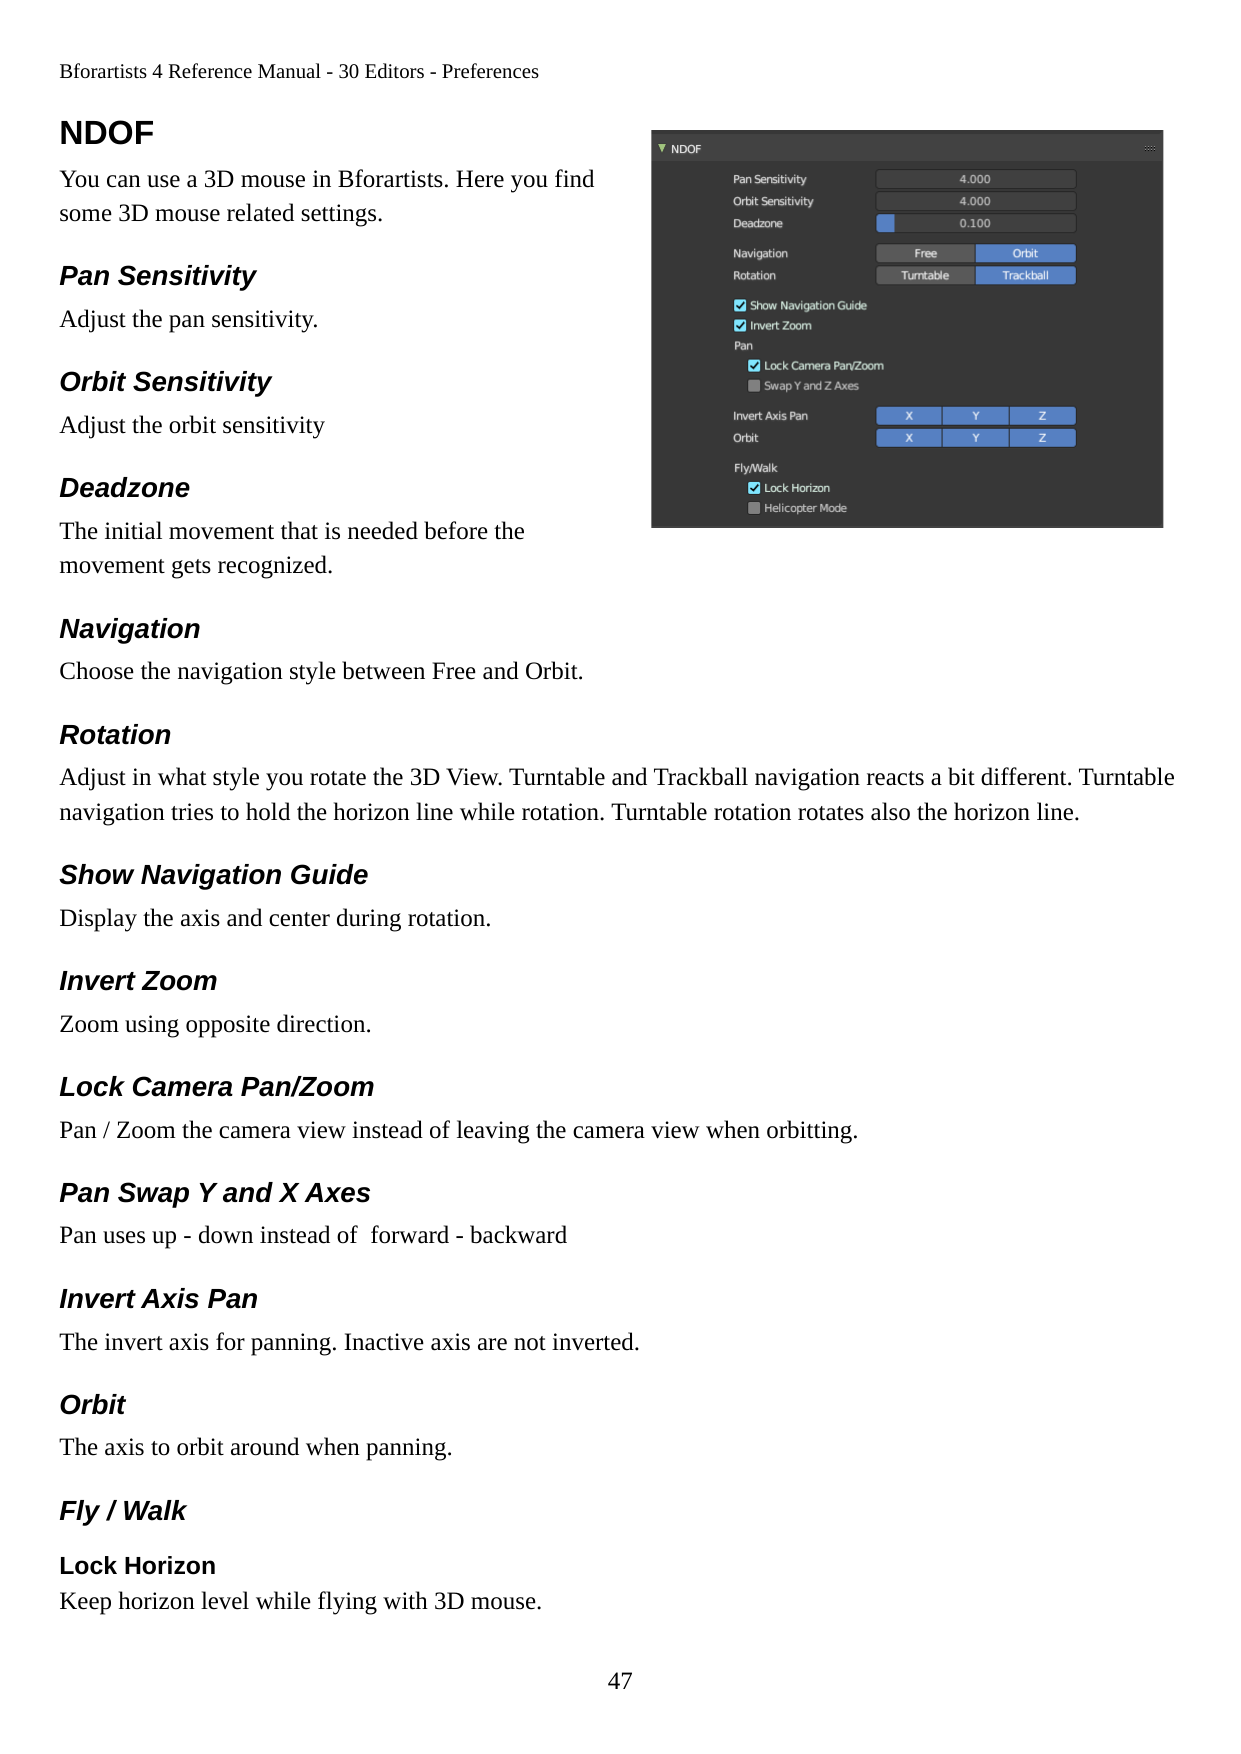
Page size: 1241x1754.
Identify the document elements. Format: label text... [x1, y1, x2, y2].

text Adjust the pan sensitivity. [59, 304, 651, 333]
text Keep horizon level while flying with 3D mouse. [59, 1586, 1181, 1614]
subtitle Pan Sensitivity [59, 260, 651, 292]
text Choose the navigation style between Free and Orbit. [59, 656, 1181, 685]
subtitle Orbit [59, 1388, 1181, 1420]
subtitle Deadzone [59, 472, 651, 503]
subtitle Invert Axis Pan [59, 1282, 1181, 1314]
text The initial movement that is needed before the movement gets recognized. [59, 516, 1181, 579]
text Adjust the orbit sensitivity [59, 410, 651, 439]
subtitle Pan Swap Y and X Axes [59, 1176, 1181, 1208]
text Pan uses up - down instead of forward - backward [59, 1221, 1181, 1249]
subtitle [1164, 260, 1181, 292]
text Pan / Zoom the camera view instead of leaving the camera view when orbitting. [59, 1115, 1181, 1143]
text Zoom using opposite direction. [59, 1009, 1181, 1037]
subtitle Navigation [59, 612, 1181, 644]
subtitle [1164, 472, 1181, 503]
subtitle Orbit Sensitivity [59, 366, 651, 398]
picture [651, 130, 1164, 528]
text The invert axis for panning. Inactive axis are not inverted. [59, 1327, 1181, 1355]
subtitle Show Navigation Guide [59, 858, 1181, 890]
subtitle Invert Zoom [59, 964, 1181, 996]
text Display the axis and center during rotation. [59, 903, 1181, 932]
text Adjust in what style you rotate the 3D View. Turntable and Trackball navigation reacts a bit different. Turntable navigation tries to hold the horizon line while rotation. Turntable rotation rotates also the horizon line. [59, 762, 1181, 826]
text You can use a 3D mouse in Bforartists. Here you find some 3D mouse related settings. [59, 164, 651, 227]
subtitle [1164, 366, 1181, 398]
subtitle Rotation [59, 718, 1181, 750]
subtitle Lock Horizon [59, 1551, 1181, 1579]
subtitle Lock Camera Pan/Zoom [59, 1070, 1181, 1102]
subtitle NDOF [59, 113, 1181, 151]
text The axis to orbit around when panning. [59, 1432, 1181, 1461]
subtitle Fly / Walk [59, 1494, 1181, 1526]
